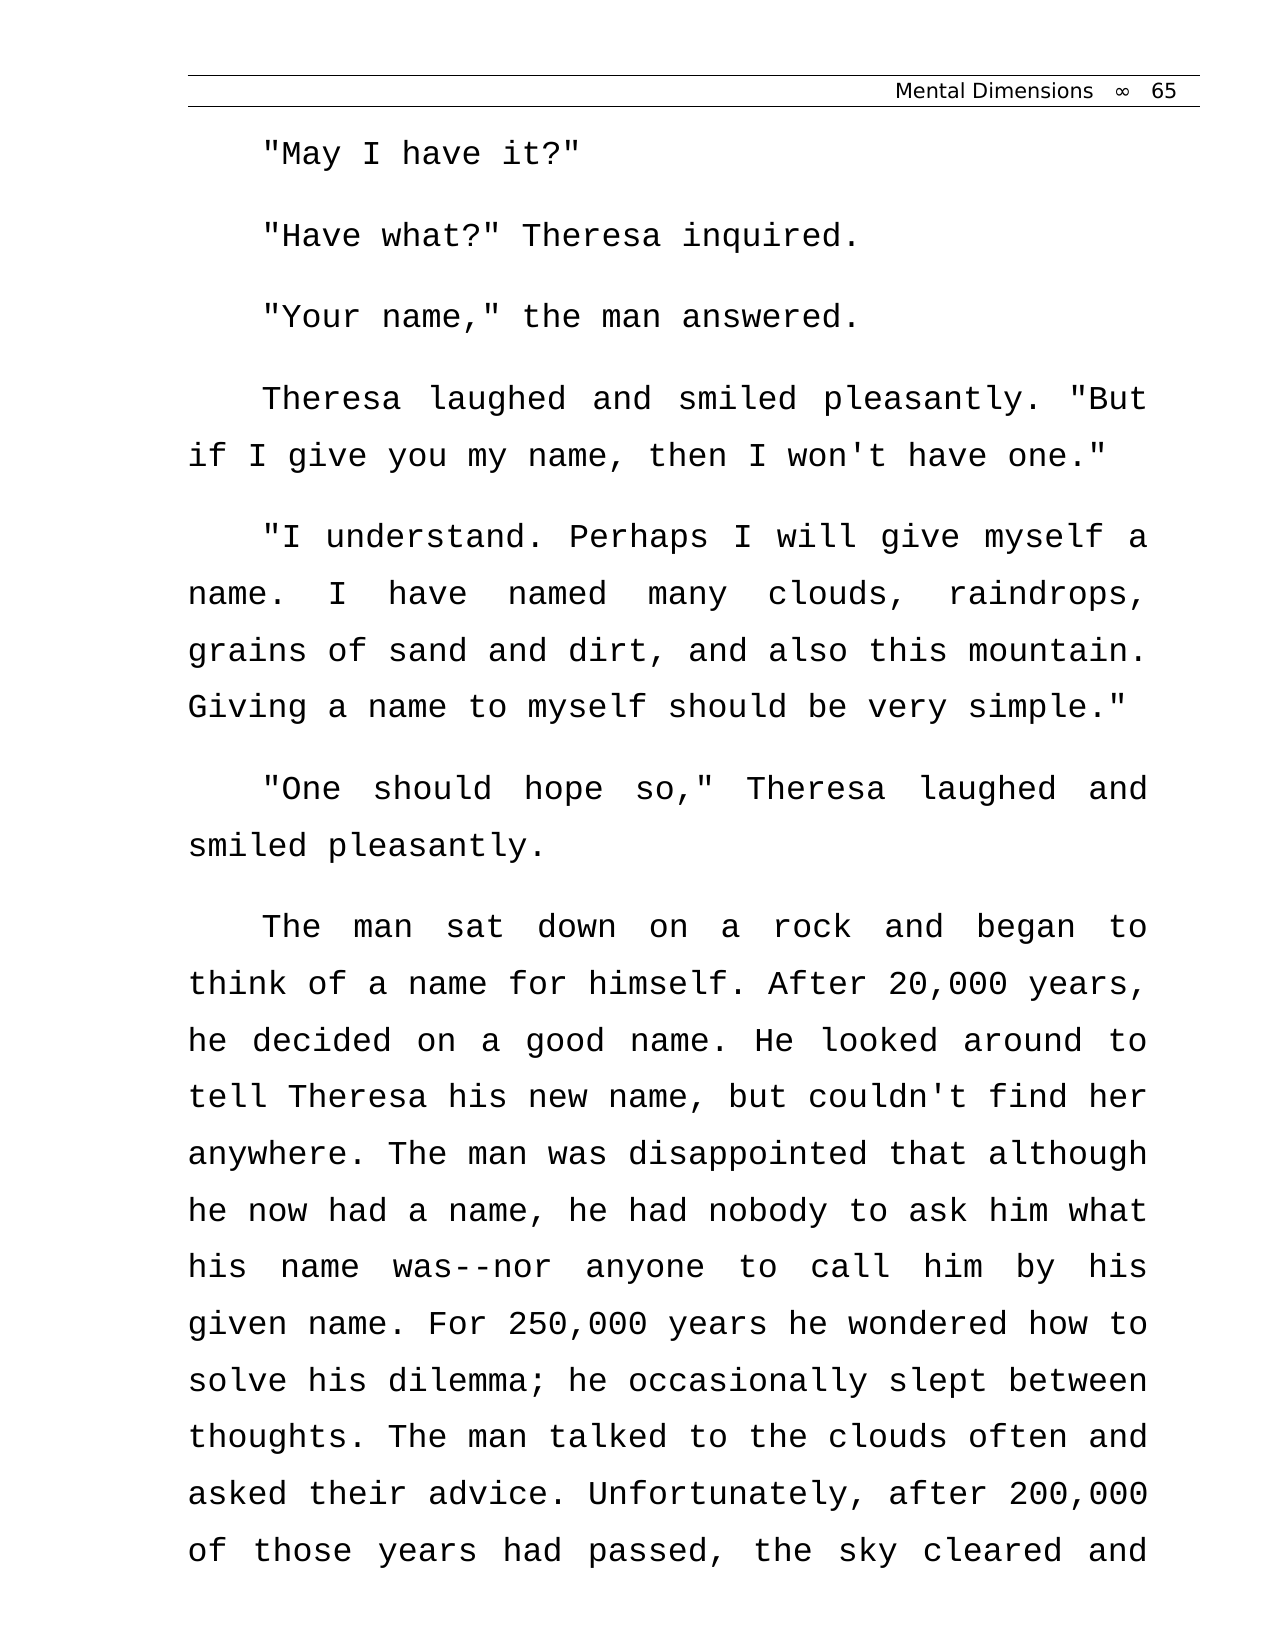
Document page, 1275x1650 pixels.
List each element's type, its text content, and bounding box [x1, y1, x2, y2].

text "I understand. Perhaps I will give myself a name. I have named many clouds, raindrops, grains of sand and dirt, and also this mountain. Giving a name to myself should be very simple." [187, 520, 1148, 728]
text "One should hope so," Theresa laughed and smiled pleasantly. [187, 772, 1148, 866]
text "Have what?" Theresa inquired. [187, 218, 1148, 256]
text "Your name," the man answered. [187, 300, 1148, 338]
text Theresa laughed and smiled pleasantly. "But if I give you my name, then I won't have one." [187, 382, 1148, 476]
text "May I have it?" [187, 137, 1148, 174]
text The man sat down on a rock and began to think of a name for himself. After 20,000 years, he decided on a good name. He looked around to tell Theresa his new name, but couldn't find her anywhere. The man was disappointed that although he now had a name, he had nobody to ask him what his name was--nor anyone to call him by his given name. For 250,000 years he wondered how to solve his dilemma; he occasionally slept between thoughts. The man talked to the clouds often and asked their advice. Unfortunately, after 200,000 of those years had passed, the sky cleared and [187, 910, 1148, 1571]
